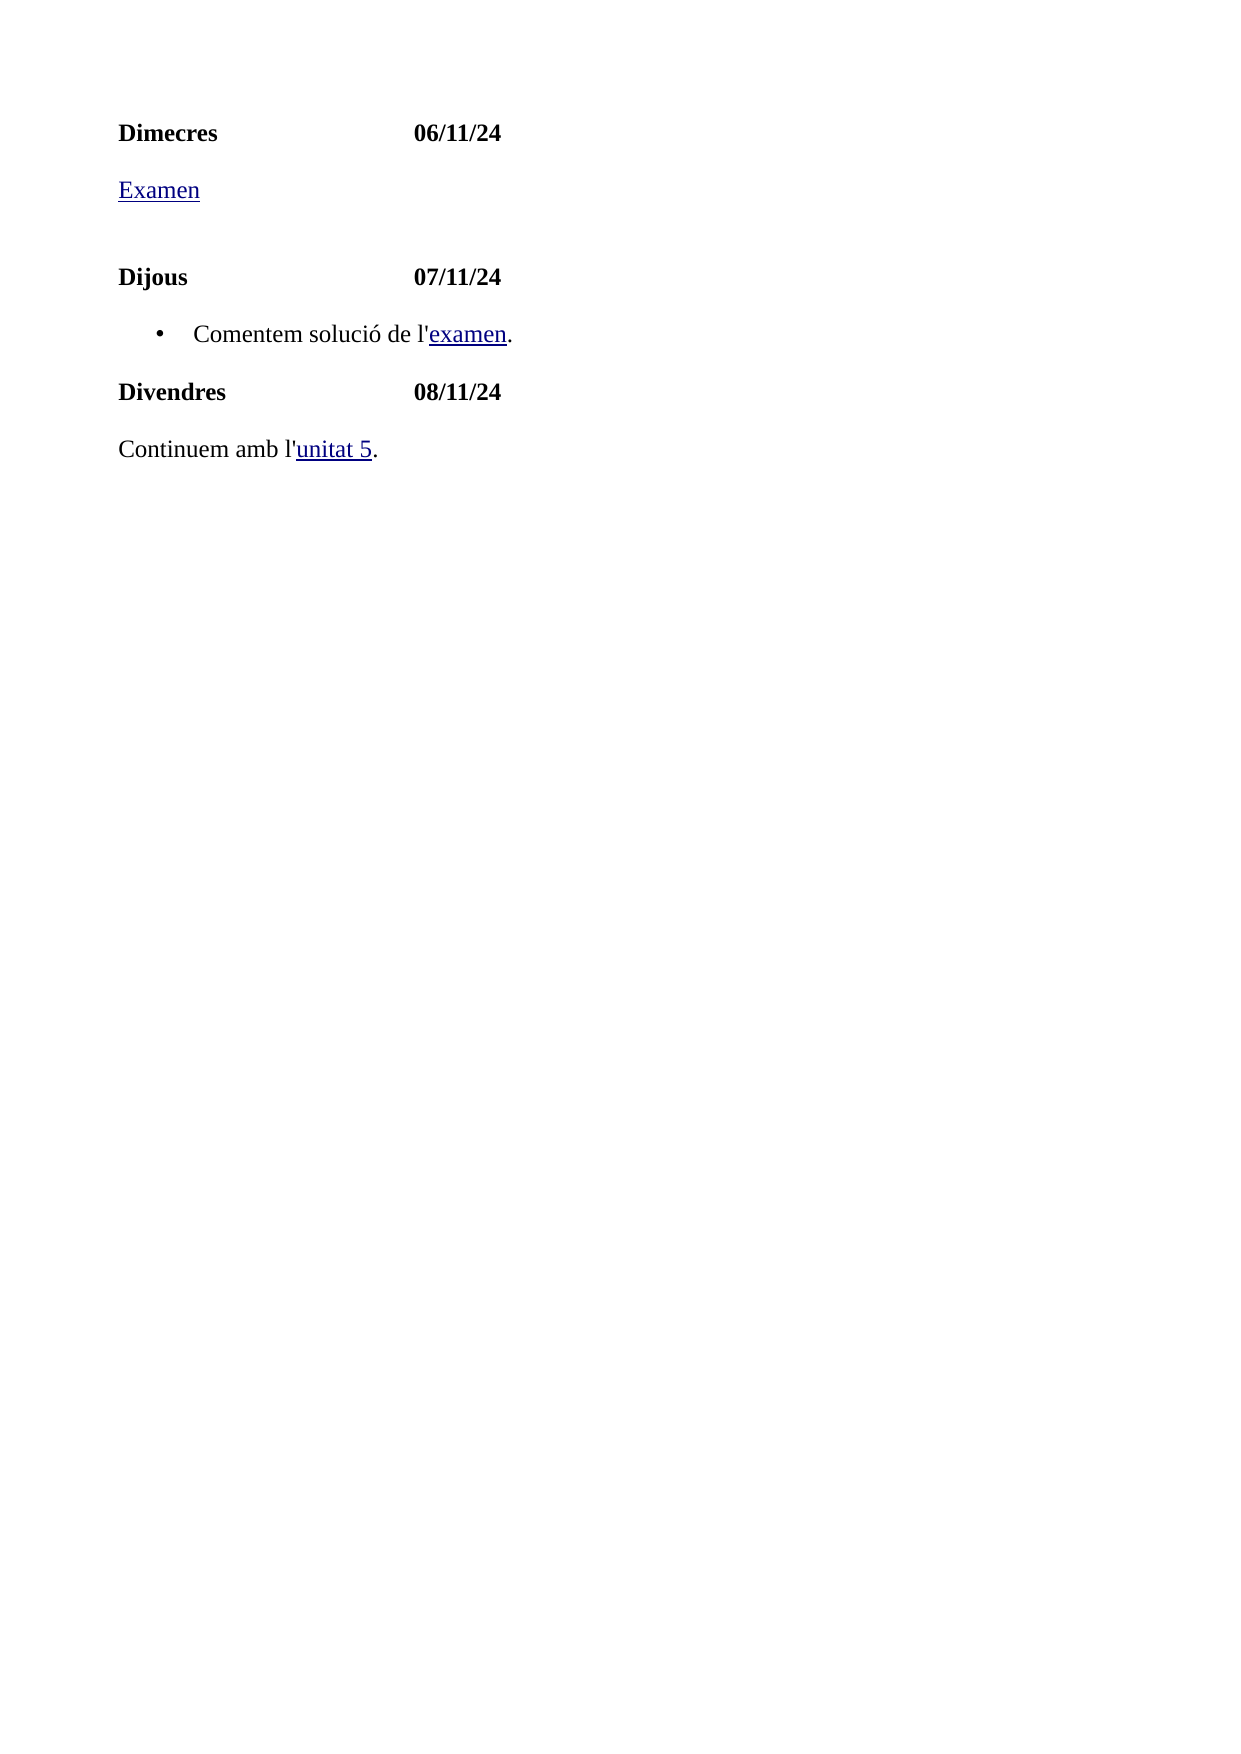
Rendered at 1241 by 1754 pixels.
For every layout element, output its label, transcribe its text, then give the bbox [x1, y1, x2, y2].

text Continuem amb l'unitat 5. [118, 434, 1122, 463]
text Dimecres 06/11/24 [118, 118, 1122, 147]
text Divendres 08/11/24 [118, 377, 1122, 406]
list Comentem solució de l'examen. [156, 319, 1122, 348]
text Dijous 07/11/24 [118, 262, 1122, 291]
text Examen [118, 176, 1122, 204]
